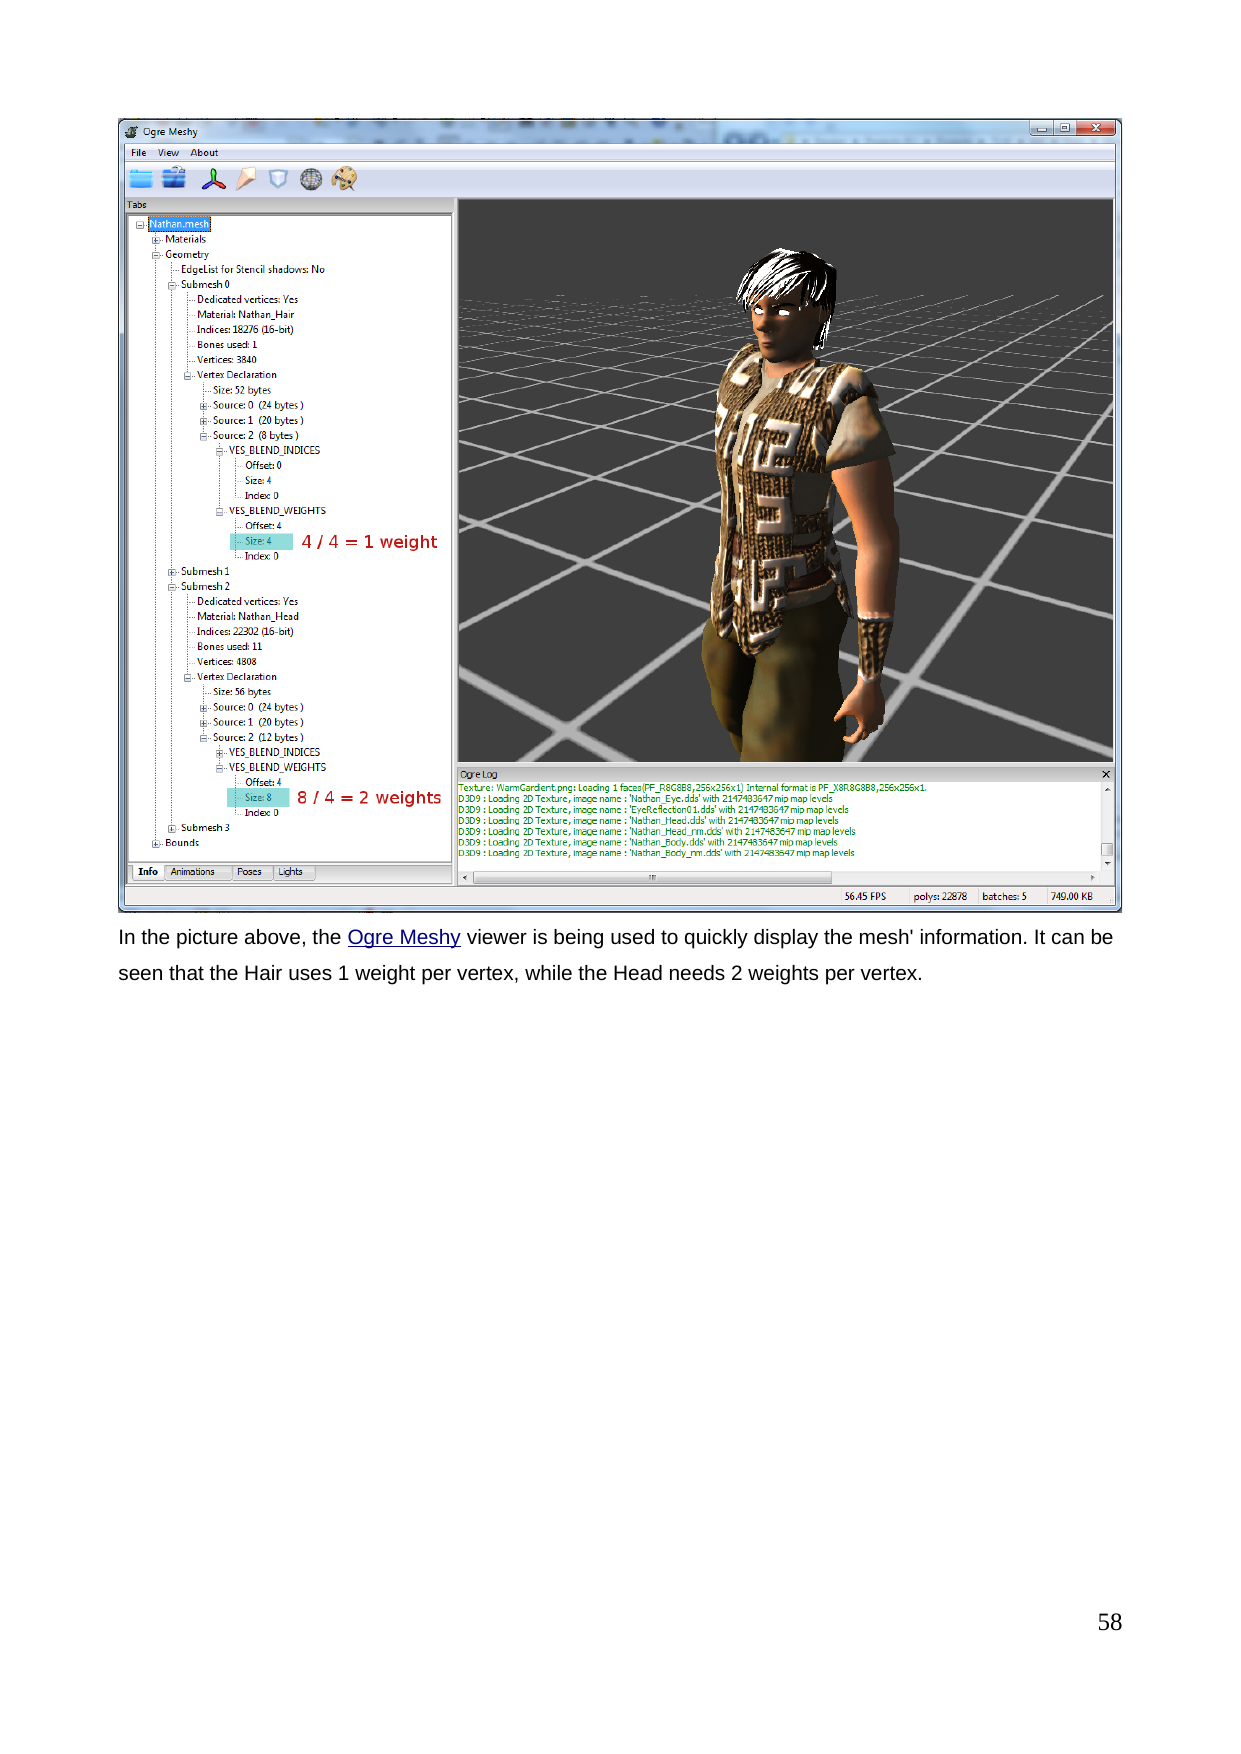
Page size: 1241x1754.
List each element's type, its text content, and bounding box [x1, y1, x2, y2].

text In the picture above, the Ogre Meshy viewer is being used to quickly display the mesh' information. It can be seen that the Hair uses 1 weight per vertex, while the Head needs 2 weights per vertex. [118, 913, 1122, 984]
picture [118, 118, 1123, 913]
